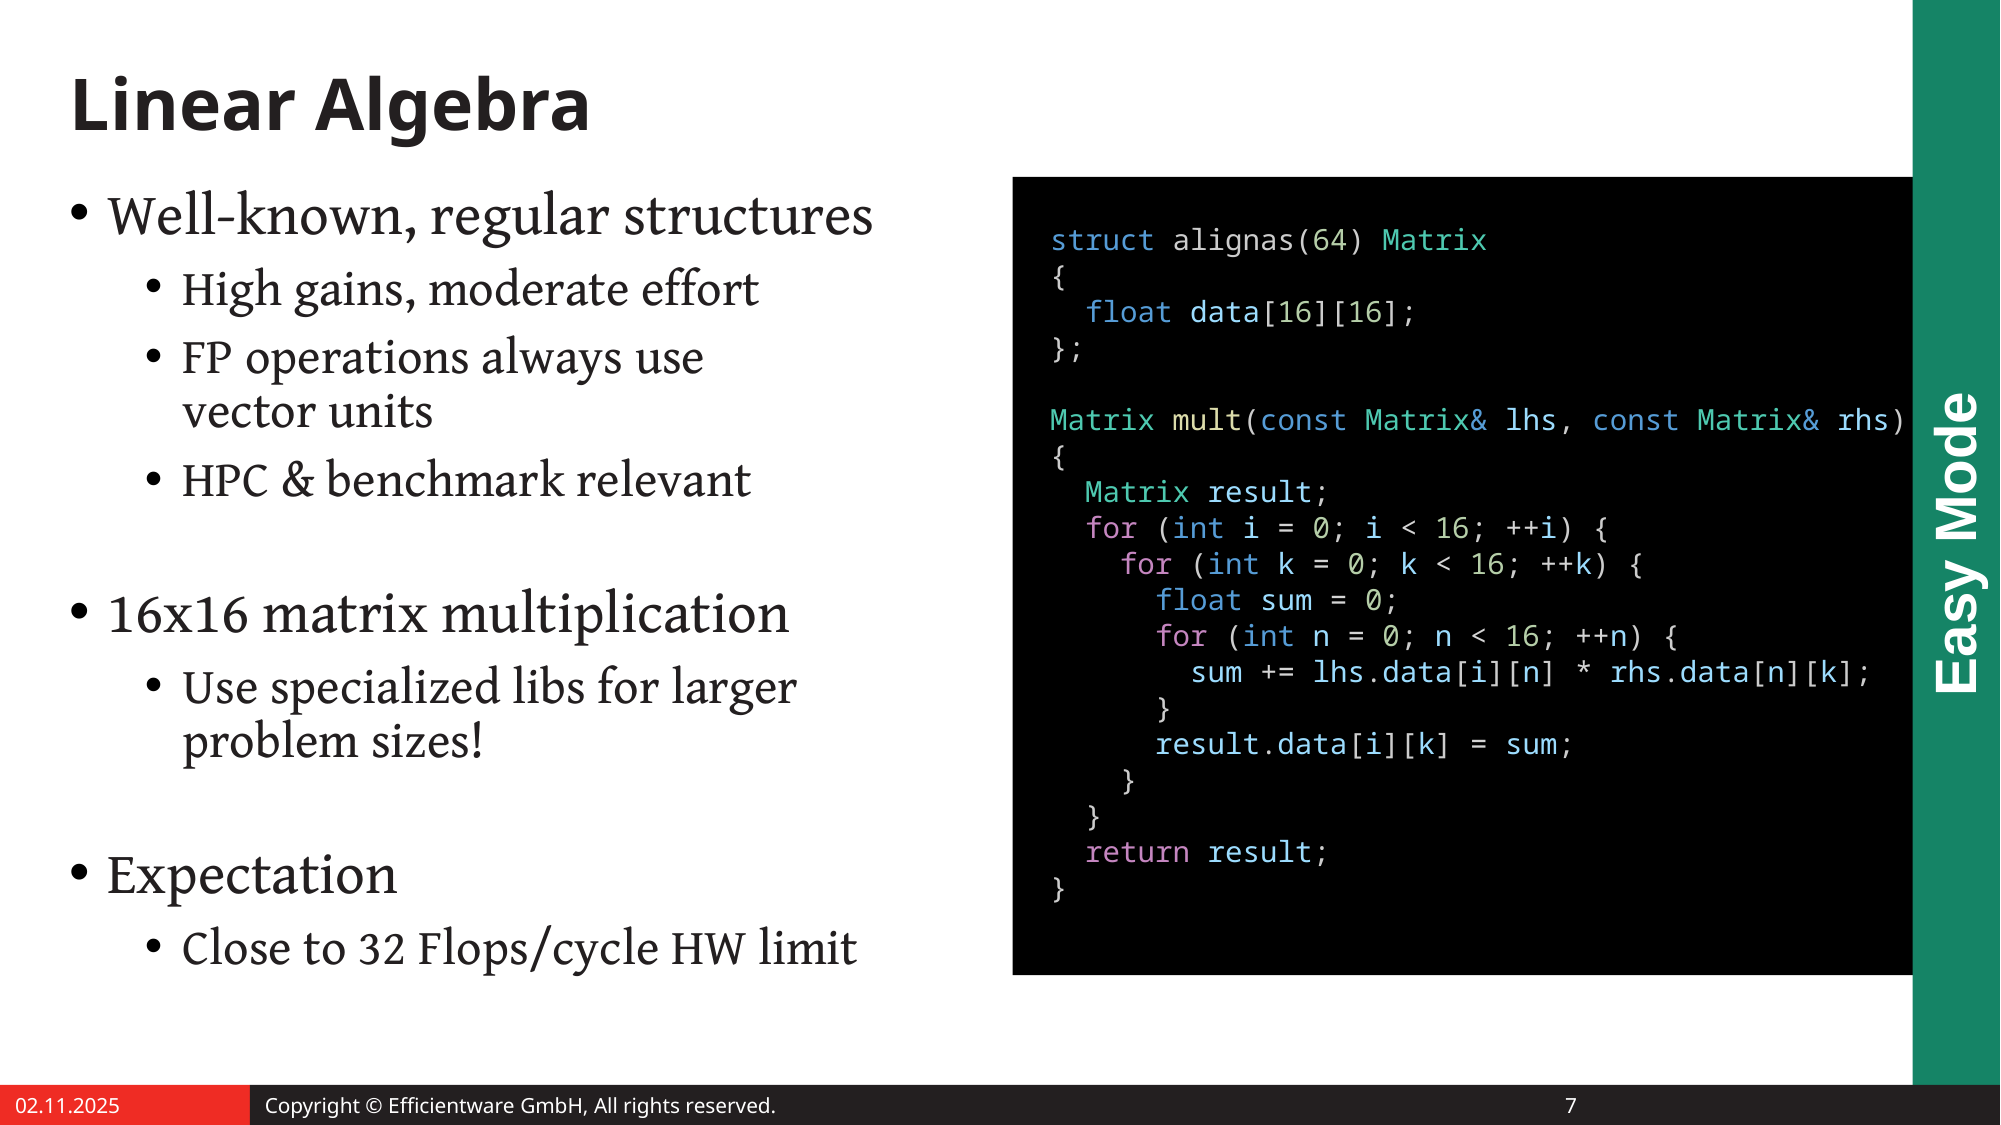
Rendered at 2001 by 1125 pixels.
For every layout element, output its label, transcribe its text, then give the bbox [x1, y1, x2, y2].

text_box Easy Mode [1912, 0, 2000, 1084]
slide_number [1550, 1084, 2000, 1125]
list struct alignas(64) Matrix { float data[16][16]; }; Matrix mult(const Matrix& lhs, const Matrix& rhs) { Matrix result; for (int i = 0; i < 16; ++i) { for (int k = 0; k < 16; ++k) { float sum = 0; for (int n = 0; n < 16; ++n) { sum += lhs.data[i][n] * rhs.data[n][k]; } result.data[i][k] = sum; } } return result; } [1012, 176, 1912, 976]
slide_number 02.11.2025 [0, 1084, 249, 1125]
list Well-known, regular structures High gains, moderate effort FP operations always use vector units HPC & benchmark relevant 16x16 matrix multiplication Use specialized libs for larger problem sizes! Expectation Close to 32 Flops/cycle HW limit [55, 176, 983, 1063]
footer Copyright © Efficientware GmbH, All rights reserved. [249, 1084, 1550, 1125]
title Linear Algebra [55, 52, 1945, 156]
